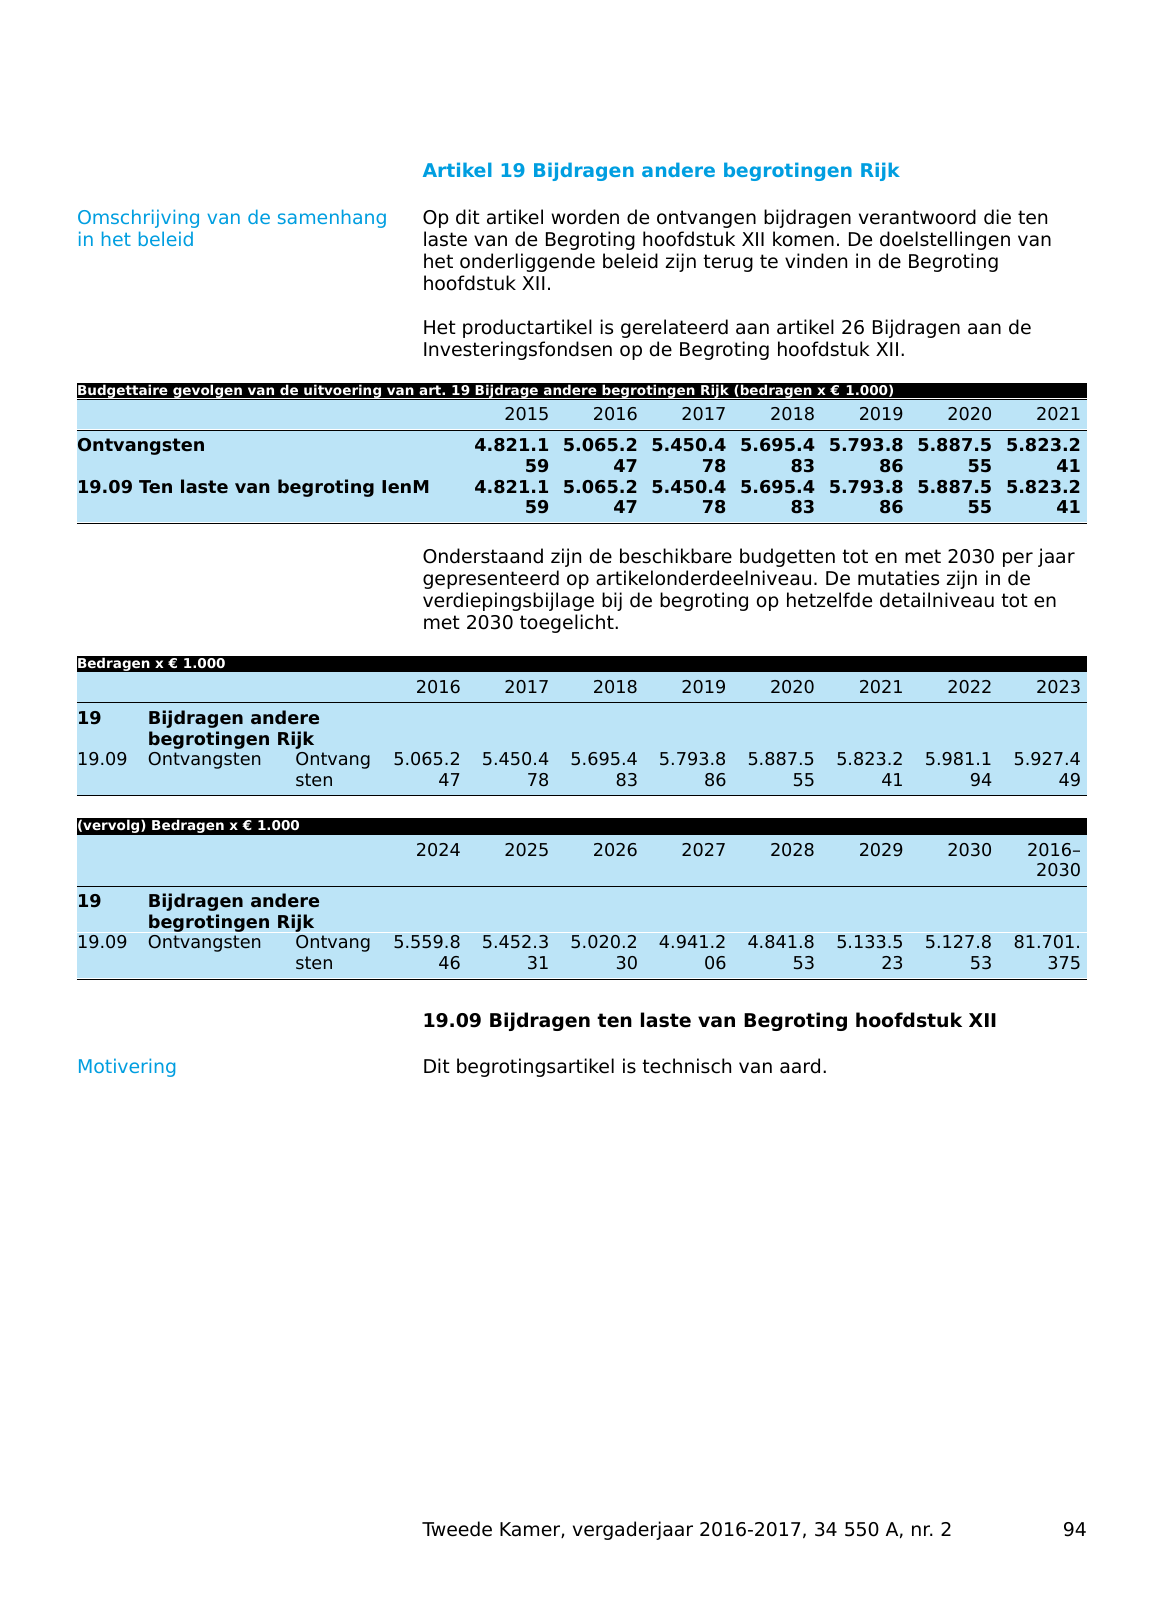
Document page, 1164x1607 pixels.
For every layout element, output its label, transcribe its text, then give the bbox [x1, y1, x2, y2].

table_cell [821, 887, 909, 932]
table_cell 5.887.555 [909, 431, 998, 477]
table_cell 2024 [378, 835, 466, 886]
subtitle Artikel 19 Bijdragen andere begrotingen Rijk [422, 160, 1087, 182]
table_cell 5.065.247 [378, 749, 466, 795]
table_cell [644, 703, 732, 749]
table_cell Ontvangsten [289, 933, 378, 978]
text Omschrijving van de samenhang in het beleid [77, 207, 399, 251]
table_cell [289, 672, 378, 702]
table_cell 5.020.230 [555, 933, 644, 978]
table_cell 5.065.247 [555, 477, 644, 522]
table_cell [821, 703, 909, 749]
table_cell 2029 [821, 835, 909, 886]
table_cell 19 [77, 887, 142, 932]
table_cell Bijdragen andere begrotingen Rijk [142, 703, 378, 749]
table_cell 5.450.478 [644, 431, 732, 477]
table_cell 5.695.483 [732, 477, 821, 522]
table_cell 4.841.853 [732, 933, 821, 978]
table_cell 5.823.241 [821, 749, 909, 795]
table_cell Ontvangsten [289, 749, 378, 795]
table_cell [998, 887, 1087, 932]
table_cell 2016 [378, 672, 466, 702]
table_cell 2018 [555, 672, 644, 702]
table_cell 4.821.159 [466, 477, 555, 522]
table_cell Ontvangsten [77, 431, 466, 477]
text Het productartikel is gerelateerd aan artikel 26 Bijdragen aan de Investeringsfondsen op de Begroting hoofdstuk XII. [422, 317, 1087, 361]
table_cell Ontvangsten [142, 933, 289, 978]
table_cell [466, 703, 555, 749]
text [77, 1078, 399, 1086]
table_cell 5.887.555 [732, 749, 821, 795]
table_cell [555, 703, 644, 749]
table_cell 5.793.886 [821, 431, 909, 477]
table_cell 5.065.247 [555, 431, 644, 477]
table_cell [289, 835, 378, 886]
table_cell 2025 [466, 835, 555, 886]
table_cell 5.793.886 [821, 477, 909, 522]
table_cell [909, 703, 998, 749]
table_header Bedragen x € 1.000 [77, 656, 1087, 671]
table_cell 5.887.555 [909, 477, 998, 522]
table_cell 81.701.375 [998, 933, 1087, 978]
table_cell Ontvangsten [142, 749, 289, 795]
table_cell [644, 887, 732, 932]
table_cell 5.793.886 [644, 749, 732, 795]
table_cell 2021 [821, 672, 909, 702]
table_cell [378, 887, 466, 932]
table_cell [77, 400, 466, 429]
table_cell 5.450.478 [466, 749, 555, 795]
table_cell 2021 [998, 400, 1087, 429]
text Op dit artikel worden de ontvangen bijdragen verantwoord die ten laste van de Begroting hoofdstuk XII komen. De doelstellingen van het onderliggende beleid zijn terug te vinden in de Begroting hoofdstuk XII. [422, 207, 1087, 295]
table_cell [77, 672, 289, 702]
table_cell 19.09 [77, 749, 142, 795]
table_cell [555, 887, 644, 932]
table_cell [998, 703, 1087, 749]
table_cell 2015 [466, 400, 555, 429]
table_cell 5.450.478 [644, 477, 732, 522]
table_cell 5.695.483 [732, 431, 821, 477]
table_cell 19.09 Ten laste van begroting IenM [77, 477, 466, 522]
table_cell 2027 [644, 835, 732, 886]
table_cell [732, 703, 821, 749]
table_cell 5.823.241 [998, 477, 1087, 522]
table_cell 5.127.853 [909, 933, 998, 978]
table_header Budgettaire gevolgen van de uitvoering van art. 19 Bijdrage andere begrotingen Rijk (bedragen x € 1.000) [77, 383, 1087, 398]
table_cell 2026 [555, 835, 644, 886]
text Onderstaand zijn de beschikbare budgetten tot en met 2030 per jaar gepresenteerd op artikelonderdeelniveau. De mutaties zijn in de verdiepingsbijlage bij de begroting op hetzelfde detailniveau tot en met 2030 toegelicht. [422, 546, 1087, 634]
table_cell 5.695.483 [555, 749, 644, 795]
table_cell 2016 [555, 400, 644, 429]
table_cell 2017 [466, 672, 555, 702]
text Dit begrotingsartikel is technisch van aard. [422, 1056, 1087, 1078]
table_cell 4.821.159 [466, 431, 555, 477]
table_cell [909, 887, 998, 932]
table_cell 2020 [732, 672, 821, 702]
table_cell [732, 887, 821, 932]
table_cell 5.927.449 [998, 749, 1087, 795]
table_cell 5.559.846 [378, 933, 466, 978]
table_cell 2022 [909, 672, 998, 702]
table_cell 2016–2030 [998, 835, 1087, 886]
table_header (vervolg) Bedragen x € 1.000 [77, 818, 1087, 834]
table_cell 5.981.194 [909, 749, 998, 795]
table_cell 19.09 [77, 933, 142, 978]
table_cell 19 [77, 703, 142, 749]
table_cell 5.452.331 [466, 933, 555, 978]
table_cell 5.133.523 [821, 933, 909, 978]
table_cell Bijdragen andere begrotingen Rijk [142, 887, 378, 932]
text Motivering [77, 1056, 399, 1078]
subtitle 19.09 Bijdragen ten laste van Begroting hoofdstuk XII [422, 1009, 1087, 1031]
table_cell 2030 [909, 835, 998, 886]
table_cell 2019 [644, 672, 732, 702]
table_cell 2020 [909, 400, 998, 429]
table_cell [77, 835, 289, 886]
table_cell 2017 [644, 400, 732, 429]
table_cell [466, 887, 555, 932]
table_cell [378, 703, 466, 749]
table_cell 2018 [732, 400, 821, 429]
table_cell 5.823.241 [998, 431, 1087, 477]
table_cell 4.941.206 [644, 933, 732, 978]
table_cell 2019 [821, 400, 909, 429]
table_cell 2028 [732, 835, 821, 886]
table_cell 2023 [998, 672, 1087, 702]
